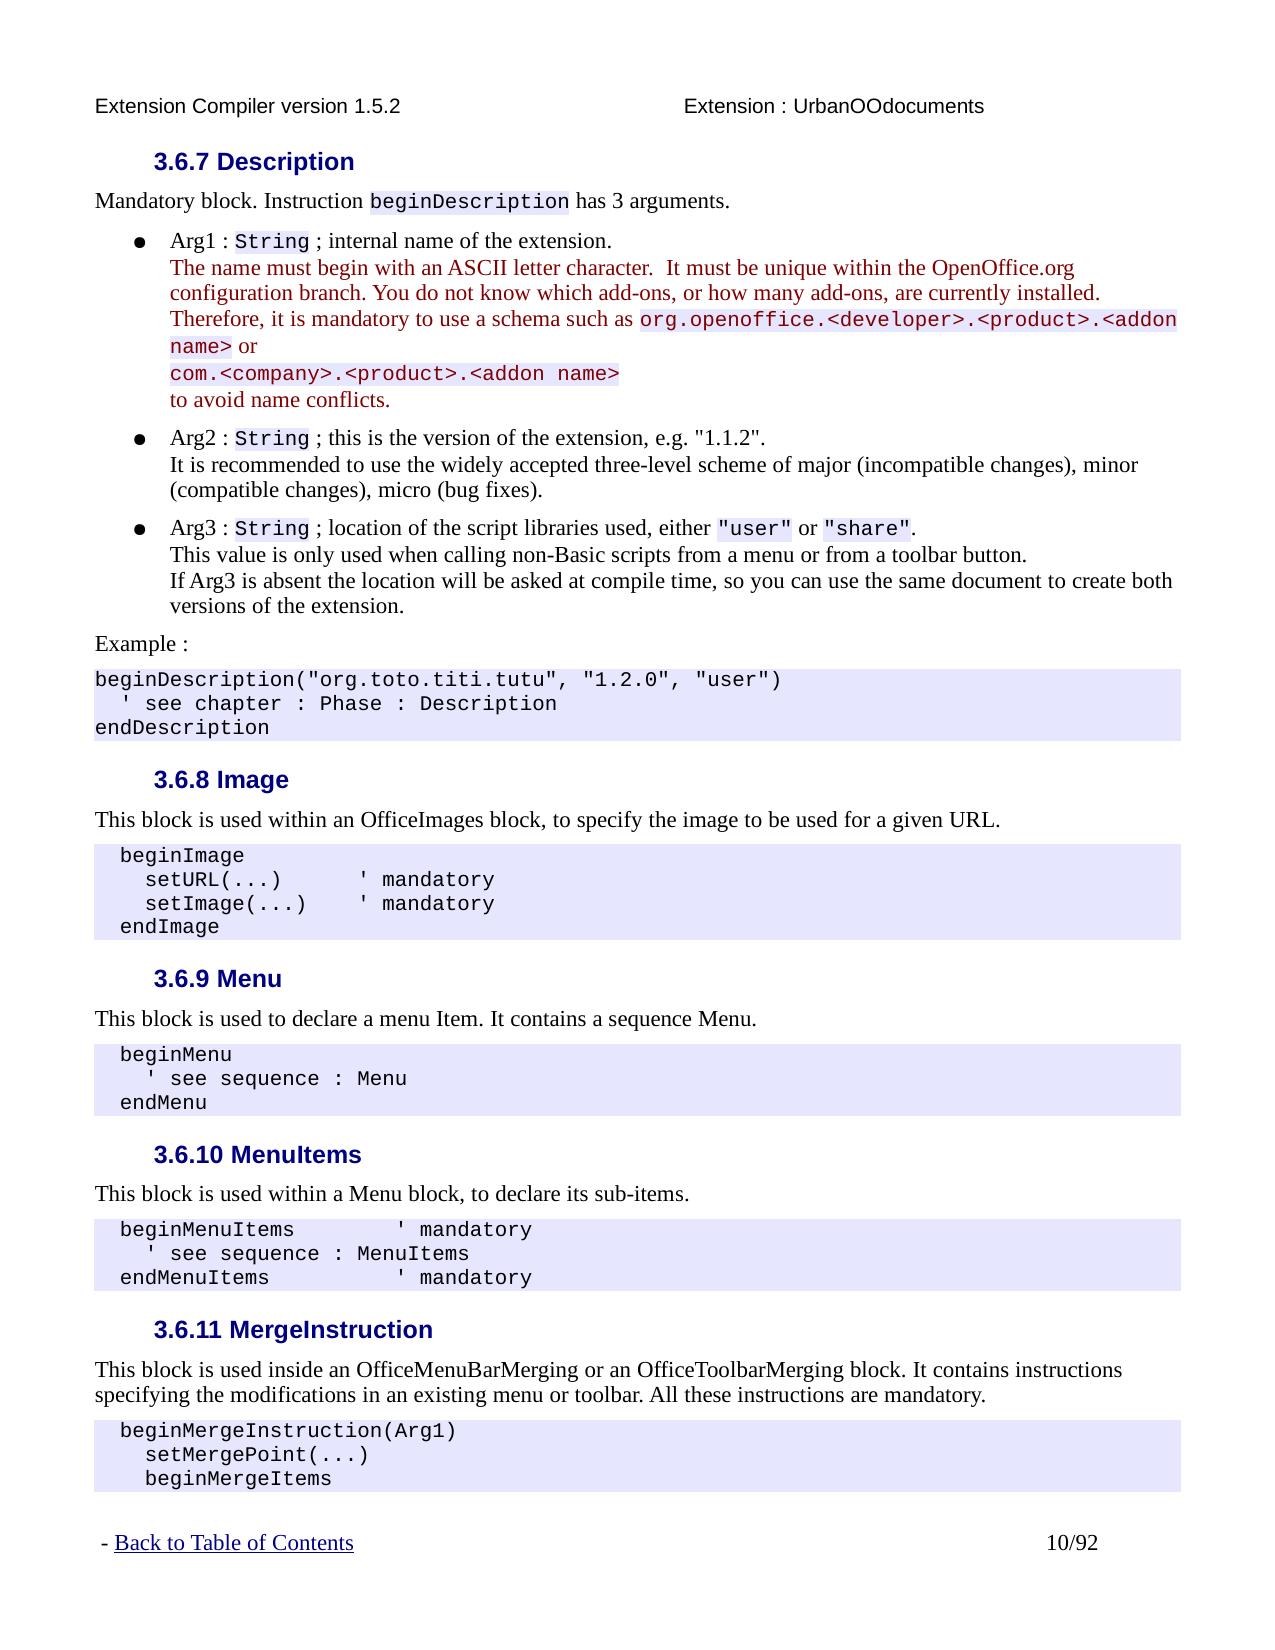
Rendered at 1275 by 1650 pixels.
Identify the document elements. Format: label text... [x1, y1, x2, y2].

text beginDescription("org.toto.titi.tutu", "1.2.0", "user") [94, 669, 1181, 693]
text setMergePoint(...) [94, 1444, 1181, 1468]
subtitle Image [153, 766, 1181, 794]
text This block is used to declare a menu Item. It contains a sequence Menu. [94, 1006, 1181, 1031]
text setImage(...) ' mandatory [94, 892, 1181, 916]
text beginMergeInstruction(Arg1) [94, 1420, 1181, 1444]
text endDescription [94, 717, 1181, 741]
subtitle Description [153, 147, 1181, 176]
list Arg2 : String ; this is the version of the extension, e.g. "1.1.2". It is recommended to use the widely accepted three-level scheme of major (incompatible changes), minor (compatible changes), micro (bug fixes). [132, 424, 1181, 502]
text This block is used inside an OfficeMenuBarMerging or an OfficeToolbarMerging block. It contains instructions specifying the modifications in an existing menu or toolbar. All these instructions are mandatory. [94, 1357, 1181, 1408]
text Example : [94, 631, 1181, 657]
text endMenuItems ' mandatory [94, 1267, 1181, 1291]
subtitle MenuItems [153, 1141, 1181, 1169]
text Mandatory block. Instruction beginDescription has 3 arguments. [94, 188, 1181, 215]
text ' see sequence : MenuItems [94, 1243, 1181, 1267]
text beginMenu [94, 1044, 1181, 1068]
text ' see sequence : Menu [94, 1068, 1181, 1092]
list Arg1 : String ; internal name of the extension. The name must begin with an ASCII letter character. It must be unique within the OpenOffice.org configuration branch. You do not know which add-ons, or how many add-ons, are currently installed. Therefore, it is mandatory to use a schema such as org.openoffice.<developer>.<product>.<addon name> or com.<company>.<product>.<addon name> to avoid name conflicts. [132, 227, 1181, 412]
text setURL(...) ' mandatory [94, 868, 1181, 892]
subtitle MergeInstruction [153, 1316, 1181, 1344]
text endMenu [94, 1092, 1181, 1116]
text beginImage [94, 844, 1181, 868]
text beginMenuItems ' mandatory [94, 1219, 1181, 1243]
text This block is used within a Menu block, to declare its sub-items. [94, 1181, 1181, 1207]
list Arg3 : String ; location of the script libraries used, either "user" or "share". This value is only used when calling non-Basic scripts from a menu or from a toolbar button. If Arg3 is absent the location will be asked at compile time, so you can use the same document to create both versions of the extension. [132, 515, 1181, 618]
text This block is used within an OfficeImages block, to specify the image to be used for a given URL. [94, 806, 1181, 832]
subtitle Menu [153, 965, 1181, 993]
text ' see chapter : Phase : Description [94, 693, 1181, 717]
text endImage [94, 916, 1181, 940]
text beginMergeItems [94, 1468, 1181, 1492]
